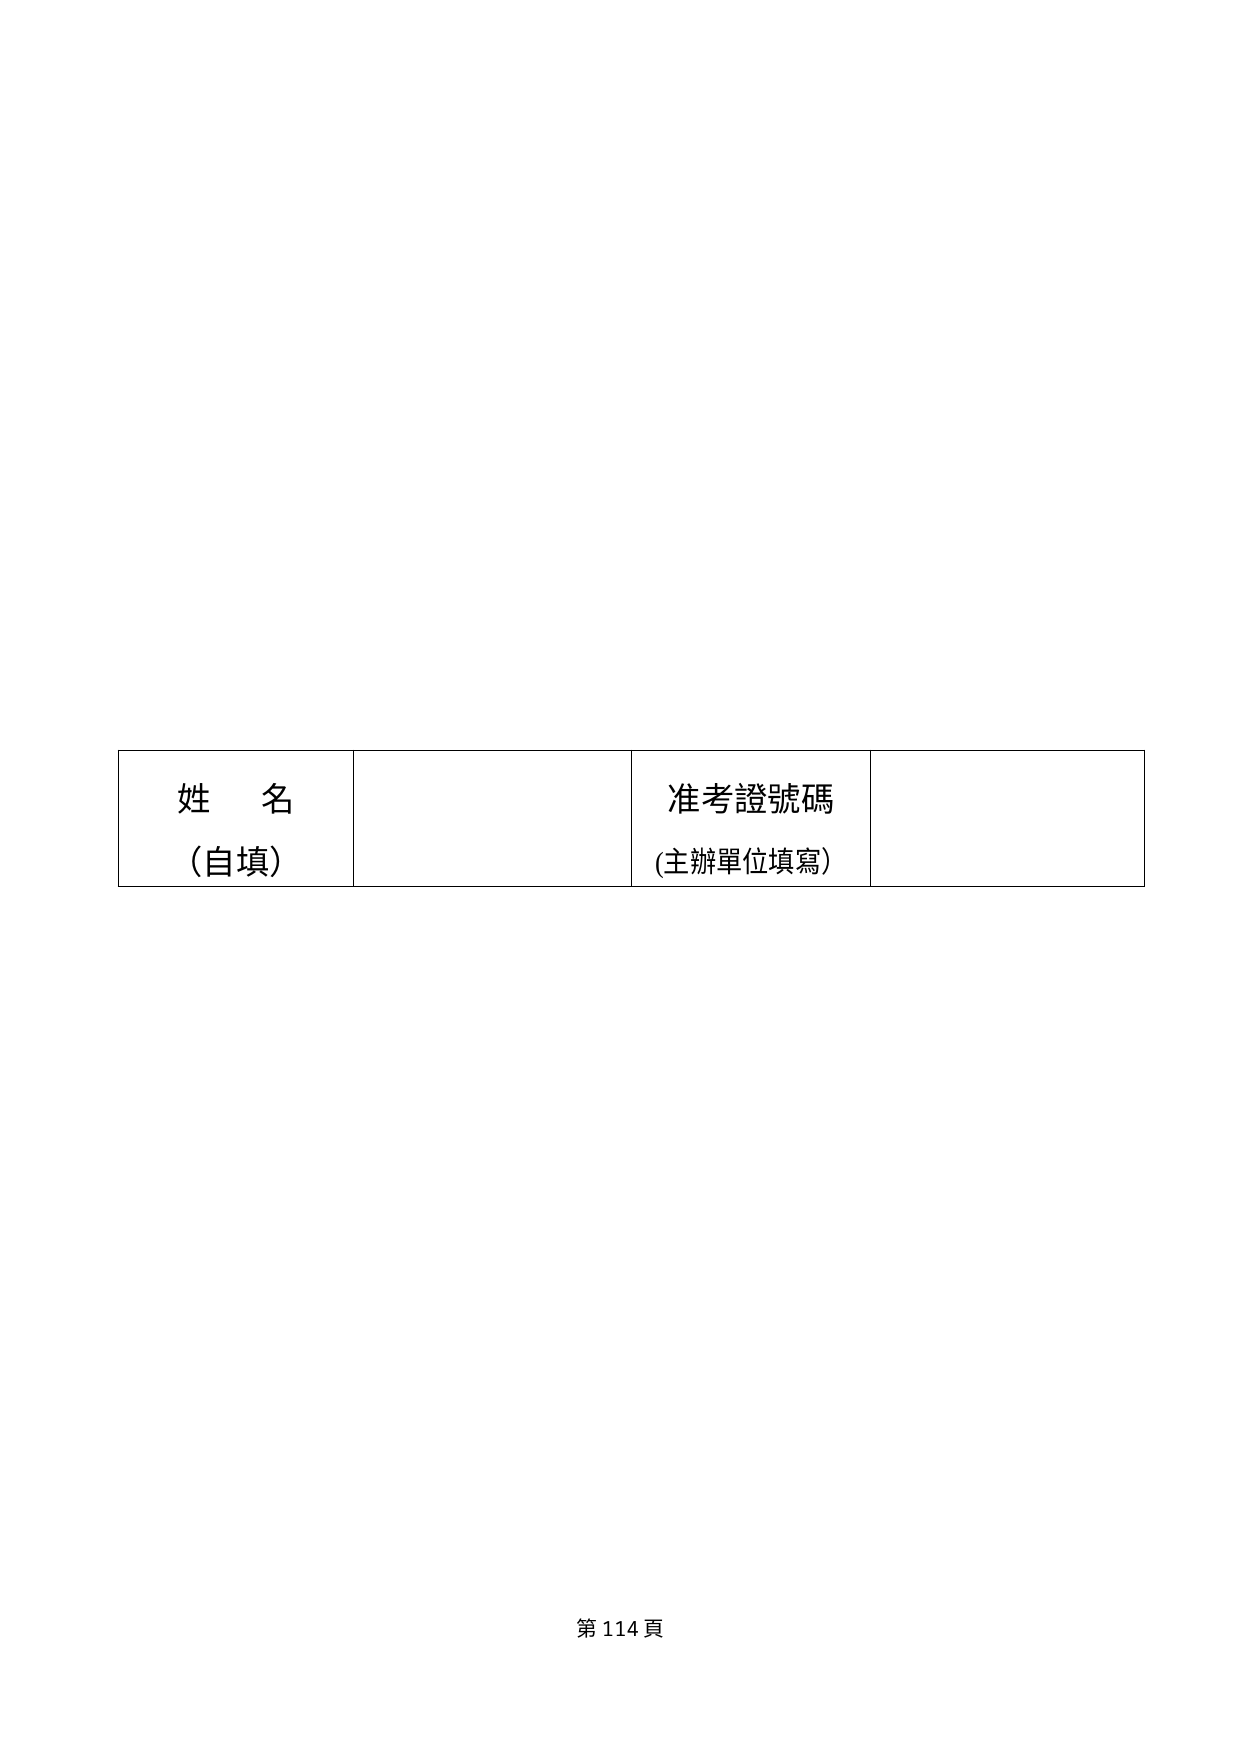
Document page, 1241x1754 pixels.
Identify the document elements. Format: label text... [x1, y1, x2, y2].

table_header [871, 751, 1144, 886]
table_header 姓 名 （自填） [119, 751, 353, 886]
table_header [354, 751, 631, 886]
table_header 准考證號碼 (主辦單位填寫） [632, 751, 870, 886]
